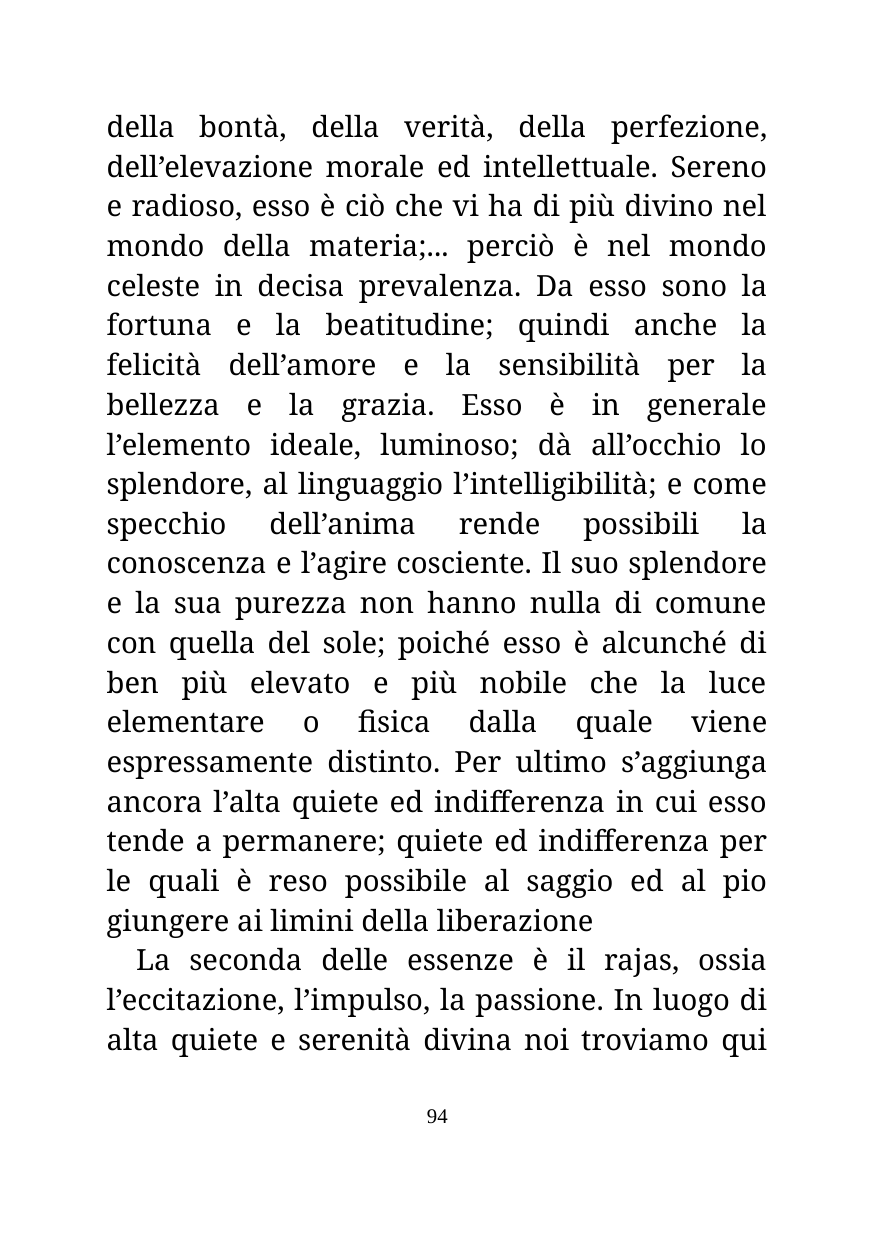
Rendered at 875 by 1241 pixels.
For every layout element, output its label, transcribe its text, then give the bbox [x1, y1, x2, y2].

text La seconda delle essenze è il rajas, ossia l’eccitazione, l’impulso, la passione. In luogo di alta quiete e serenità divina noi troviamo qui [106, 940, 768, 1059]
text della bontà, della verità, della perfezione, dell’elevazione morale ed intellettuale. Sereno e radioso, esso è ciò che vi ha di più divino nel mondo della materia;... perciò è nel mondo celeste in decisa prevalenza. Da esso sono la fortuna e la beatitudine; quindi anche la felicità dell’amore e la sensibilità per la bellezza e la grazia. Esso è in generale l’elemento ideale, luminoso; dà all’occhio lo splendore, al linguaggio l’intelligibilità; e come specchio dell’anima rende possibili la conoscenza e l’agire cosciente. Il suo splendore e la sua purezza non hanno nulla di comune con quella del sole; poiché esso è alcunché di ben più elevato e più nobile che la luce elementare o fisica dalla quale viene espressamente distinto. Per ultimo s’aggiunga ancora l’alta quiete ed indifferenza in cui esso tende a permanere; quiete ed indifferenza per le quali è reso possibile al saggio ed al pio giungere ai limini della liberazione [106, 106, 768, 940]
